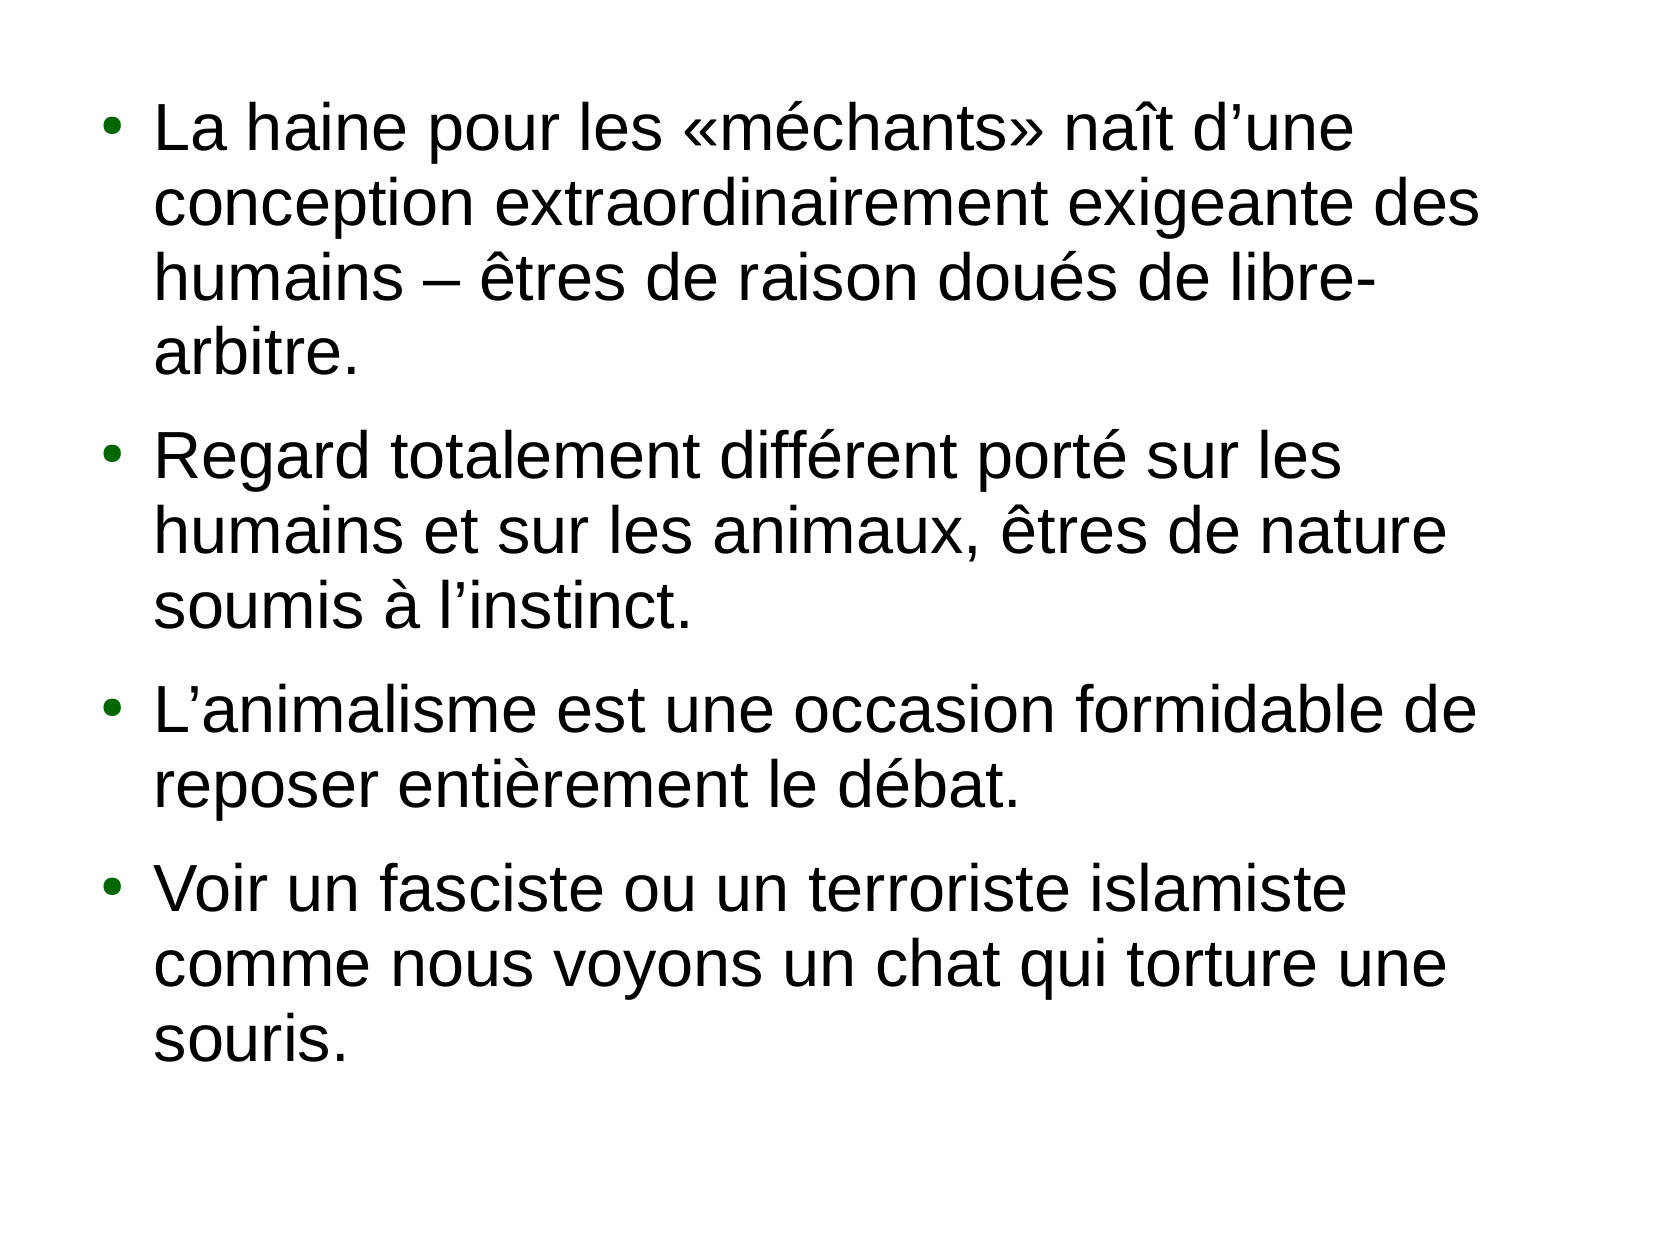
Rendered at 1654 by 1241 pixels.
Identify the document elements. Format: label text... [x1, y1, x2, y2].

list La haine pour les «méchants» naît d’une conception extraordinairement exigeante des humains – êtres de raison doués de libre-arbitre. Regard totalement différent porté sur les humains et sur les animaux, êtres de nature soumis à l’instinct. L’animalisme est une occasion formidable de reposer entièrement le débat. Voir un fasciste ou un terroriste islamiste comme nous voyons un chat qui torture une souris. [82, 90, 1571, 1141]
